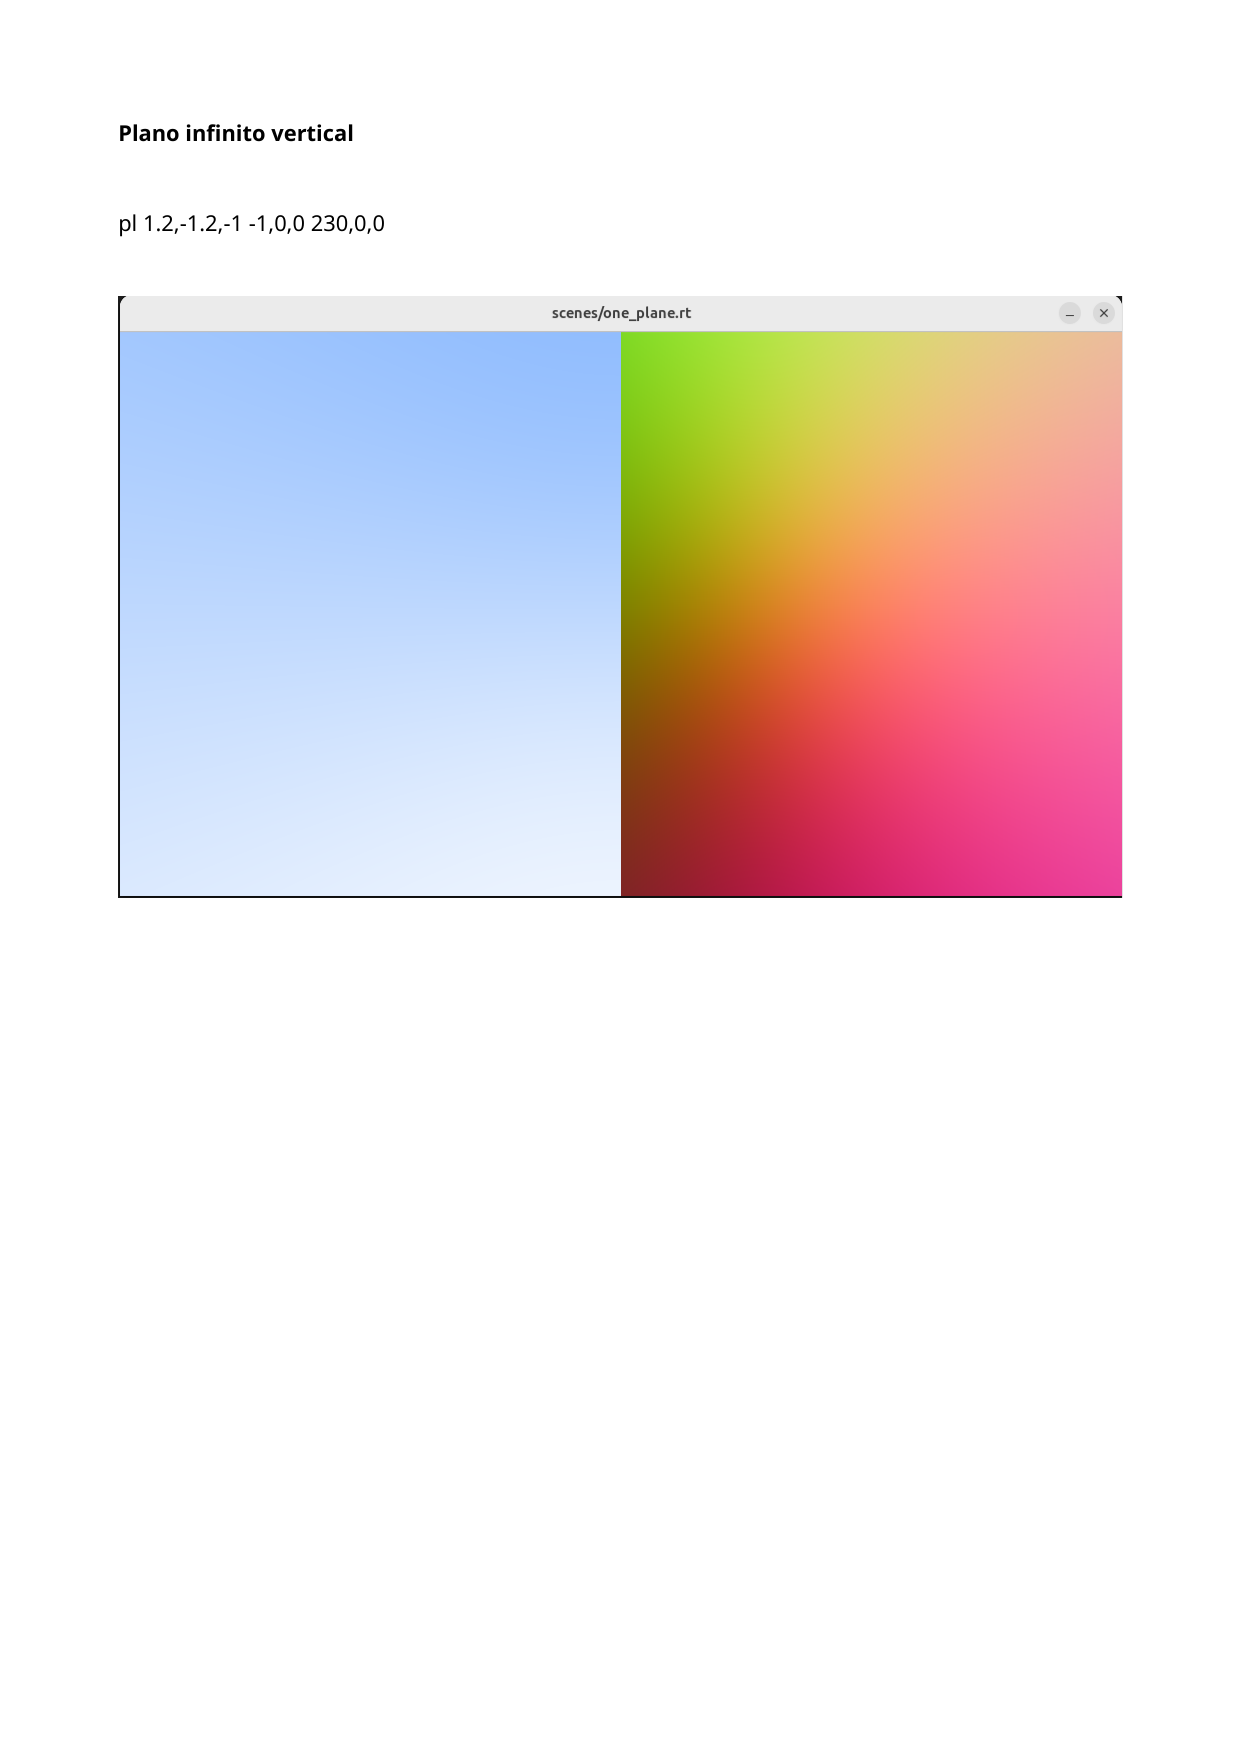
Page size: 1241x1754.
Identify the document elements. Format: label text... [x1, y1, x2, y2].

text pl 1.2,-1.2,-1 -1,0,0 230,0,0 [118, 207, 1122, 237]
text Plano infinito vertical [118, 118, 1122, 148]
picture [118, 296, 1123, 898]
